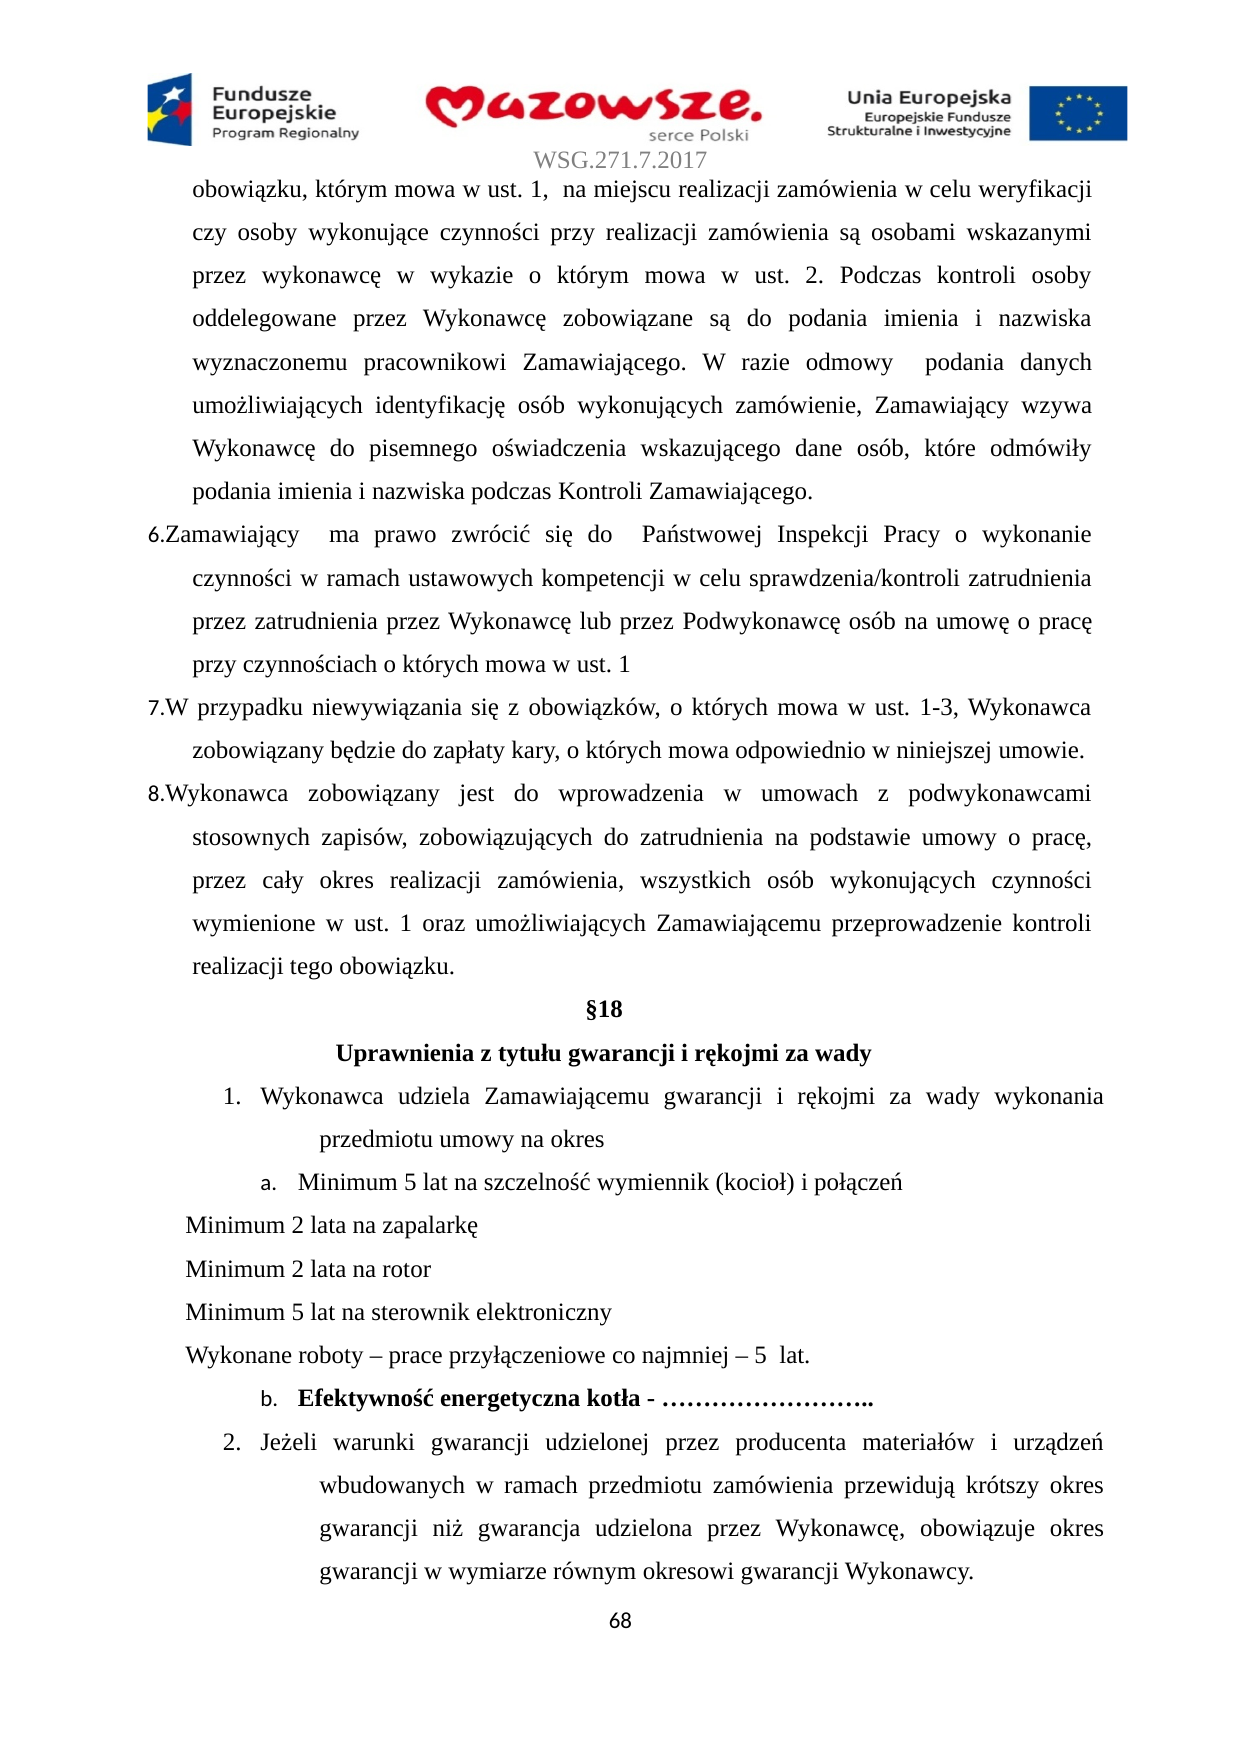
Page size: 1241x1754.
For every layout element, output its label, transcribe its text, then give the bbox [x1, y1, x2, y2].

text Uprawnienia z tytułu gwarancji i rękojmi za wady [103, 1038, 1104, 1066]
list Minimum 2 lata na rotor [185, 1254, 1093, 1282]
list W przypadku niewywiązania się z obowiązków, o których mowa w ust. 1-3, Wykonawca zobowiązany będzie do zapłaty kary, o których mowa odpowiednio w niniejszej umowie. [148, 692, 1093, 764]
list Jeżeli warunki gwarancji udzielonej przez producenta materiałów i urządzeń wbudowanych w ramach przedmiotu zamówienia przewidują krótszy okres gwarancji niż gwarancja udzielona przez Wykonawcę, obowiązuje okres gwarancji w wymiarze równym okresowi gwarancji Wykonawcy. [223, 1427, 1104, 1585]
list Wykonawca zobowiązany jest do wprowadzenia w umowach z podwykonawcami stosownych zapisów, zobowiązujących do zatrudnienia na podstawie umowy o pracę, przez cały okres realizacji zamówienia, wszystkich osób wykonujących czynności wymienione w ust. 1 oraz umożliwiających Zamawiającemu przeprowadzenie kontroli realizacji tego obowiązku. [148, 778, 1093, 980]
list Minimum 2 lata na zapalarkę [185, 1211, 1093, 1239]
text §18 [103, 994, 1104, 1023]
list Zamawiający ma prawo zwrócić się do Państwowej Inspekcji Pracy o wykonanie czynności w ramach ustawowych kompetencji w celu sprawdzenia/kontroli zatrudnienia przez zatrudnienia przez Wykonawcę lub przez Podwykonawcę osób na umowę o pracę przy czynnościach o których mowa w ust. 1 [148, 519, 1093, 678]
list Minimum 5 lat na sterownik elektroniczny [185, 1297, 1093, 1326]
list Minimum 5 lat na szczelność wymiennik (kocioł) i połączeń [260, 1167, 1104, 1196]
list Wykonane roboty – prace przyłączeniowe co najmniej – 5 lat. [185, 1340, 1093, 1369]
list obowiązku, którym mowa w ust. 1, na miejscu realizacji zamówienia w celu weryfikacji czy osoby wykonujące czynności przy realizacji zamówienia są osobami wskazanymi przez wykonawcę w wykazie o którym mowa w ust. 2. Podczas kontroli osoby oddelegowane przez Wykonawcę zobowiązane są do podania imienia i nazwiska wyznaczonemu pracownikowi Zamawiającego. W razie odmowy podania danych umożliwiających identyfikację osób wykonujących zamówienie, Zamawiający wzywa Wykonawcę do pisemnego oświadczenia wskazującego dane osób, które odmówiły podania imienia i nazwiska podczas Kontroli Zamawiającego. [148, 174, 1093, 505]
list Efektywność energetyczna kotła - …………………….. [260, 1383, 1104, 1412]
list Wykonawca udziela Zamawiającemu gwarancji i rękojmi za wady wykonania przedmiotu umowy na okres [223, 1081, 1104, 1153]
